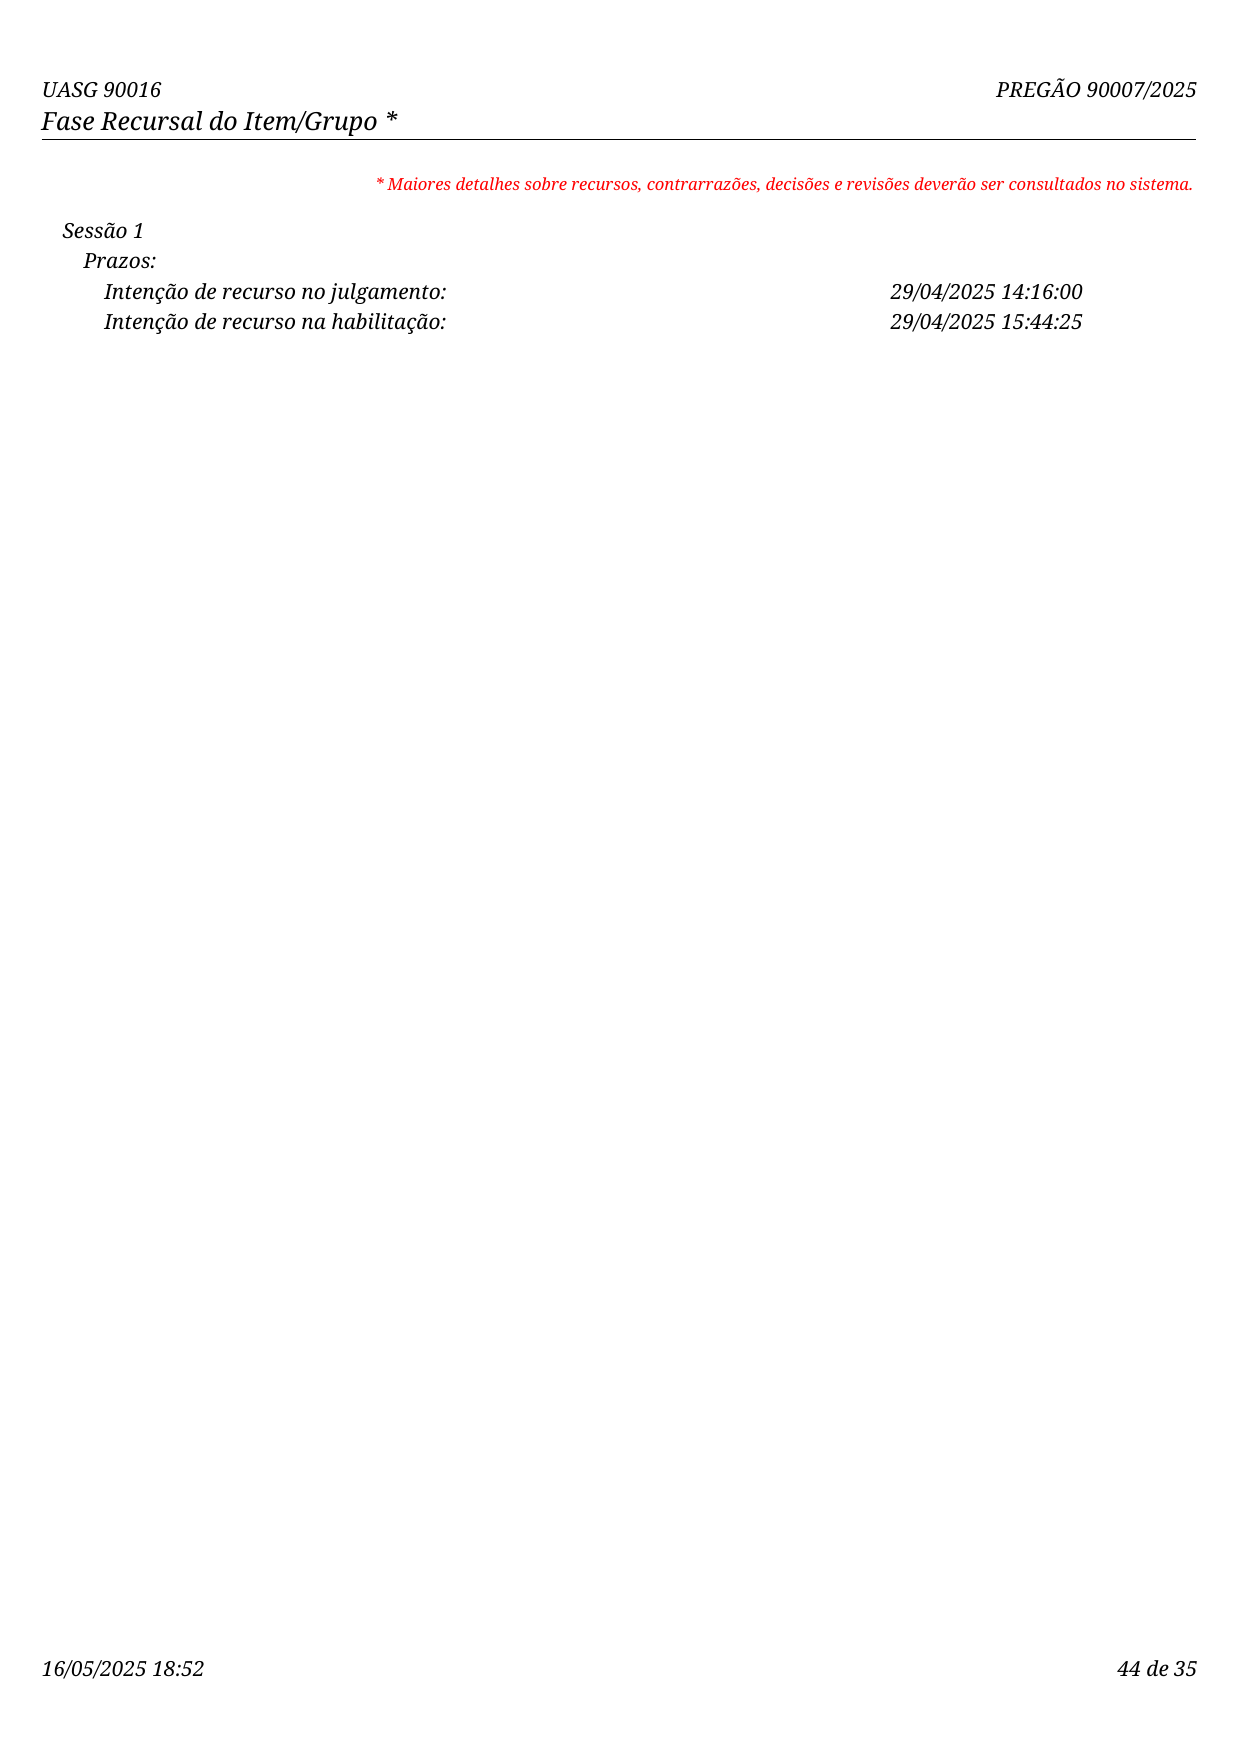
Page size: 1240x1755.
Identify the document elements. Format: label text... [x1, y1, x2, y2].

table_header [518, 216, 1085, 277]
text * Maiores detalhes sobre recursos, contrarrazões, decisões e revisões deverão ser consultados no sistema. [42, 172, 1196, 195]
table_cell Intenção de recurso na habilitação: [63, 307, 518, 337]
table_cell 29/04/2025 14:16:00 [518, 277, 1085, 307]
table_cell Intenção de recurso no julgamento: [63, 277, 518, 307]
table_cell 29/04/2025 15:44:25 [518, 307, 1085, 337]
table_header Sessão 1 Prazos: [63, 216, 518, 277]
subtitle Fase Recursal do Item/Grupo * [41, 103, 1199, 137]
